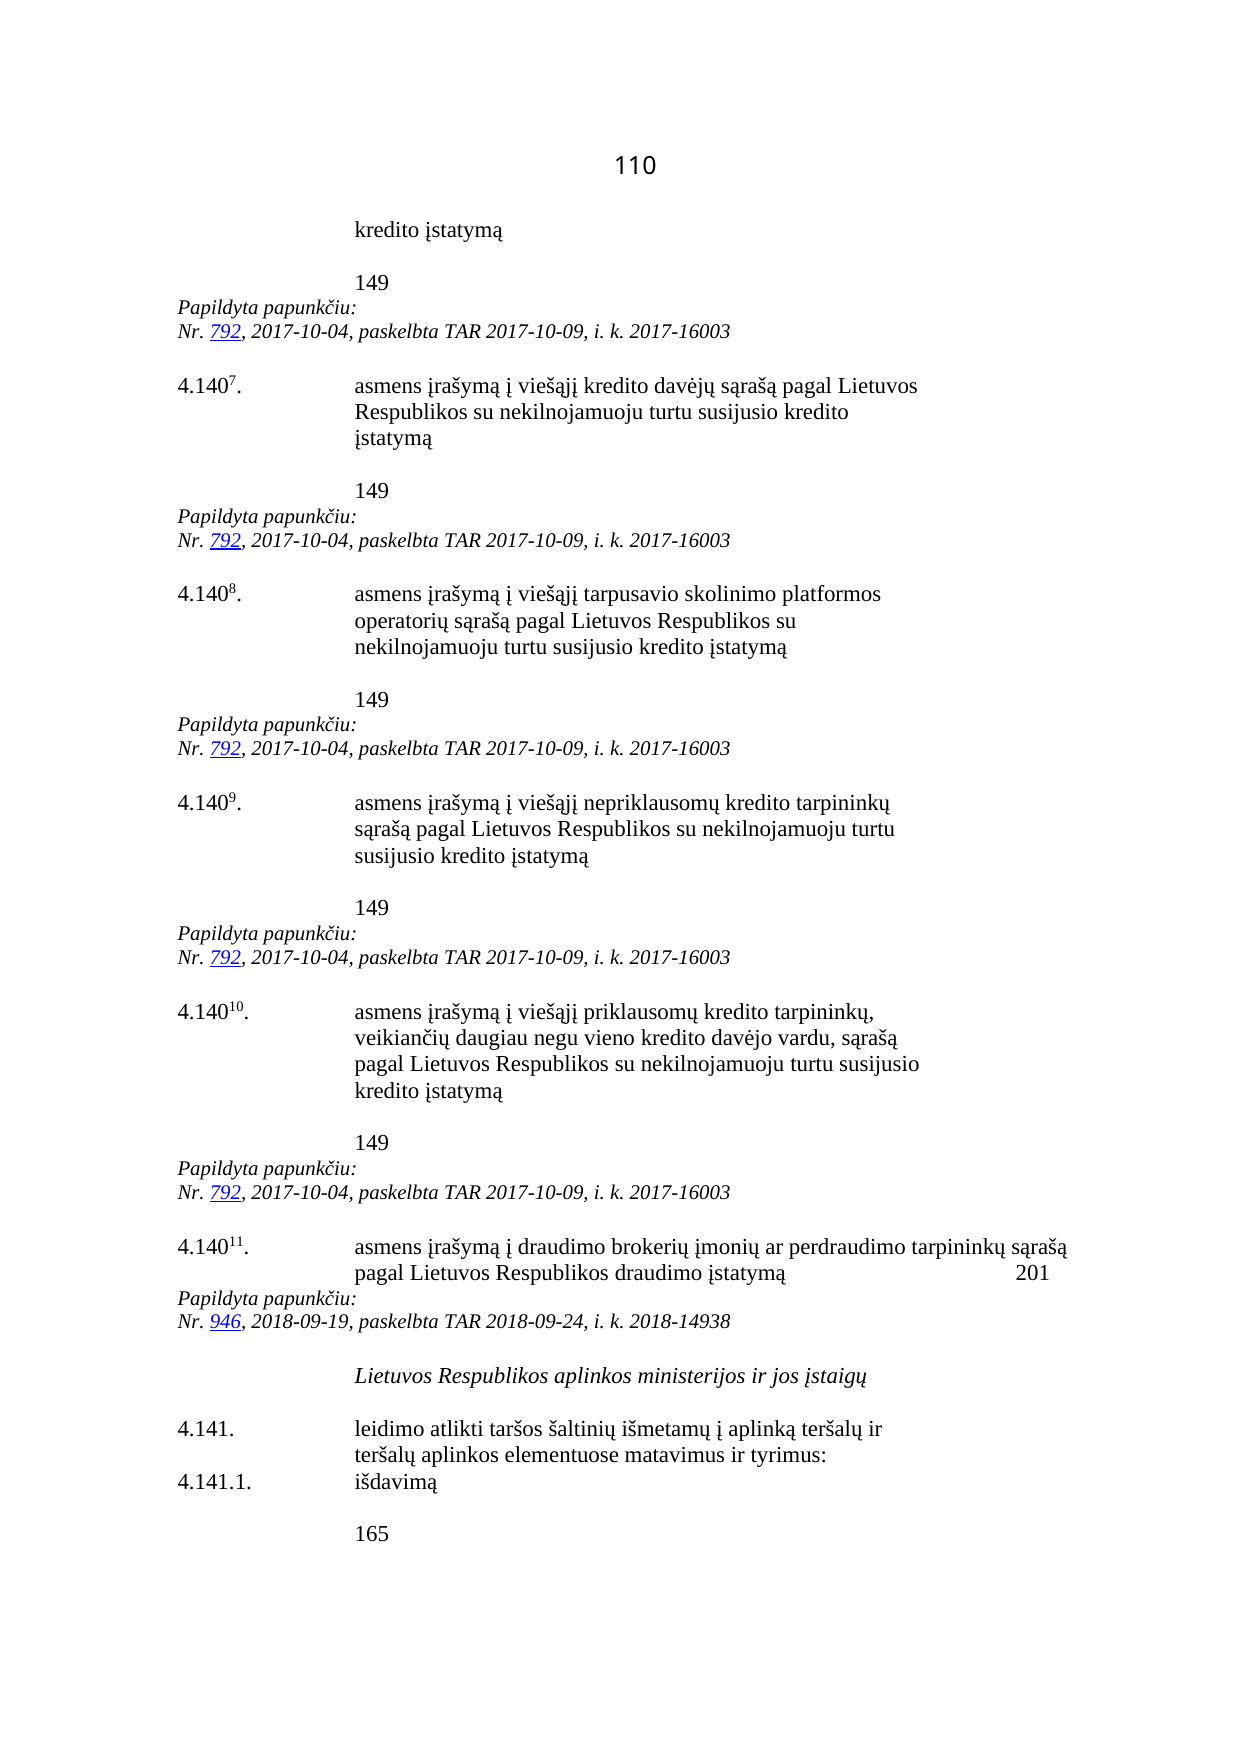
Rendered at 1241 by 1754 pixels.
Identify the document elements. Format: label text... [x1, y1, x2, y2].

text pagal Lietuvos Respublikos su nekilnojamuoju turtu susijusio [354, 1050, 945, 1077]
text Nr. 792, 2017-10-04, paskelbta TAR 2017-10-09, i. k. 2017-16003 [177, 319, 1093, 343]
text susijusio kredito įstatymą 149 [354, 842, 945, 921]
text teršalų aplinkos elementuose matavimus ir tyrimus: [354, 1441, 945, 1468]
text kredito įstatymą 149 [354, 1077, 945, 1156]
text Nr. 792, 2017-10-04, paskelbta TAR 2017-10-09, i. k. 2017-16003 [177, 1180, 1093, 1204]
text 4.141.1. išdavimą 165 [177, 1468, 945, 1547]
text Respublikos su nekilnojamuoju turtu susijusio kredito [354, 398, 945, 424]
text Lietuvos Respublikos aplinkos ministerijos ir jos įstaigų [354, 1362, 945, 1415]
text Papildyta papunkčiu: [177, 1156, 1093, 1180]
text Nr. 792, 2017-10-04, paskelbta TAR 2017-10-09, i. k. 2017-16003 [177, 528, 1093, 552]
text Nr. 946, 2018-09-19, paskelbta TAR 2018-09-24, i. k. 2018-14938 [177, 1309, 1093, 1333]
text 4.141. leidimo atlikti taršos šaltinių išmetamų į aplinką teršalų ir [177, 1415, 945, 1441]
text Papildyta papunkčiu: [177, 712, 1093, 736]
text Papildyta papunkčiu: [177, 921, 1093, 945]
text įstatymą 149 [354, 424, 945, 503]
text Papildyta papunkčiu: [177, 1285, 1093, 1309]
text 4.1407. asmens įrašymą į viešąjį kredito davėjų sąrašą pagal Lietuvos [177, 372, 945, 398]
text Papildyta papunkčiu: [177, 295, 1093, 319]
text Papildyta papunkčiu: [177, 503, 1093, 528]
text veikiančių daugiau negu vieno kredito davėjo vardu, sąrašą [354, 1024, 945, 1050]
text Nr. 792, 2017-10-04, paskelbta TAR 2017-10-09, i. k. 2017-16003 [177, 945, 1093, 969]
text 4.1408. asmens įrašymą į viešąjį tarpusavio skolinimo platformos [177, 580, 945, 607]
text sąrašą pagal Lietuvos Respublikos su nekilnojamuoju turtu [354, 815, 945, 842]
text 4.14011. asmens įrašymą į draudimo brokerių įmonių ar perdraudimo tarpininkų sąrašą pagal Lietuvos Respublikos draudimo įstatymą 201 [177, 1233, 1093, 1285]
text kredito įstatymą 149 [354, 216, 945, 295]
text 4.1409. asmens įrašymą į viešąjį nepriklausomų kredito tarpininkų [177, 789, 945, 815]
text operatorių sąrašą pagal Lietuvos Respublikos su [354, 607, 945, 633]
text 4.14010. asmens įrašymą į viešąjį priklausomų kredito tarpininkų, [177, 998, 945, 1024]
text nekilnojamuoju turtu susijusio kredito įstatymą 149 [354, 633, 945, 712]
text Nr. 792, 2017-10-04, paskelbta TAR 2017-10-09, i. k. 2017-16003 [177, 736, 1093, 760]
